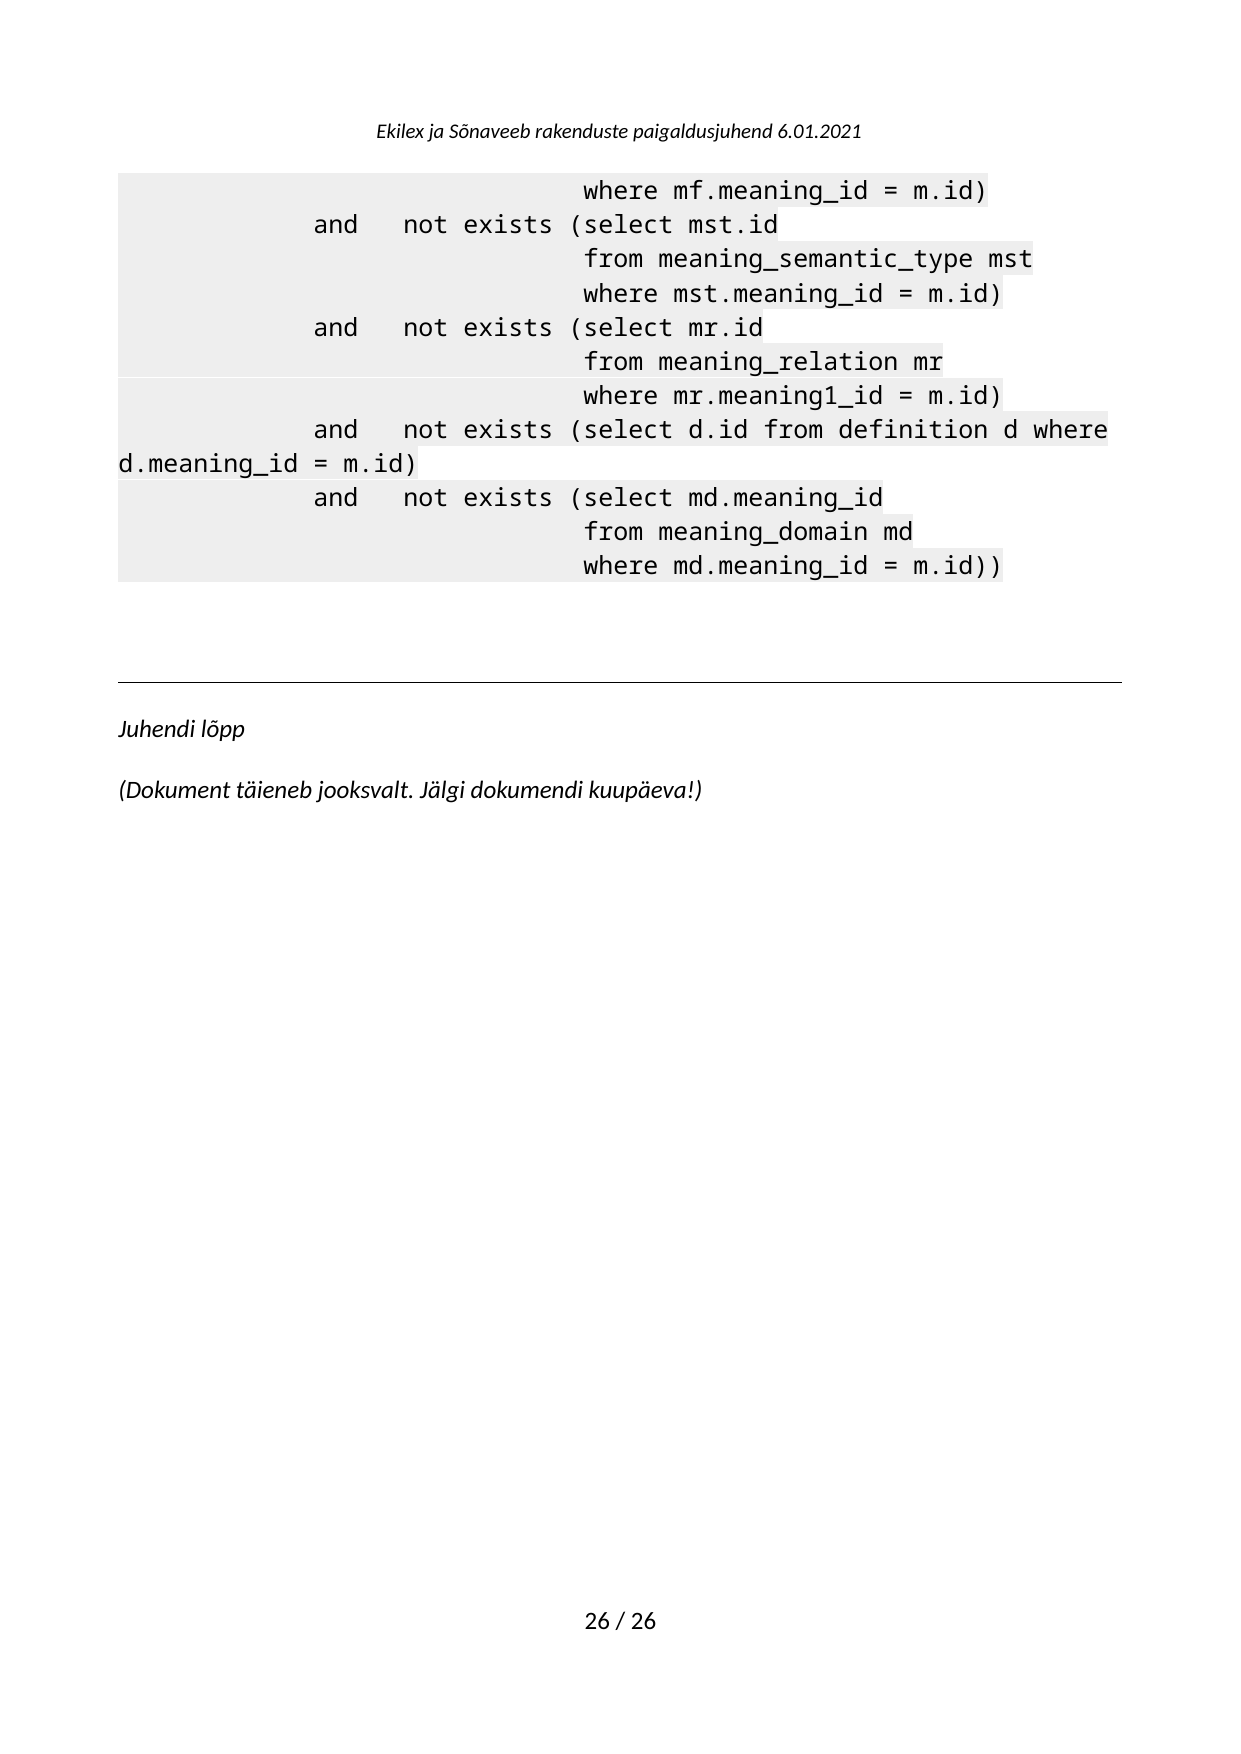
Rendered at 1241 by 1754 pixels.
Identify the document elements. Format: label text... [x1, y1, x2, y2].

text and not exists (select md.meaning_id [118, 479, 1122, 514]
text where mr.meaning1_id = m.id) [118, 377, 1122, 411]
text from meaning_domain md [118, 514, 1122, 548]
text where mf.meaning_id = m.id) [118, 173, 1122, 207]
text from meaning_relation mr [118, 343, 1122, 377]
text from meaning_semantic_type mst [118, 241, 1122, 275]
text and not exists (select d.id from definition d where d.meaning_id = m.id) [118, 411, 1122, 479]
text where mst.meaning_id = m.id) [118, 275, 1122, 309]
text and not exists (select mr.id [118, 309, 1122, 343]
text where md.meaning_id = m.id)) [118, 548, 1122, 582]
text and not exists (select mst.id [118, 207, 1122, 241]
text Juhendi lõpp [118, 713, 1122, 743]
text (Dokument täieneb jooksvalt. Jälgi dokumendi kuupäeva!) [118, 774, 1122, 804]
